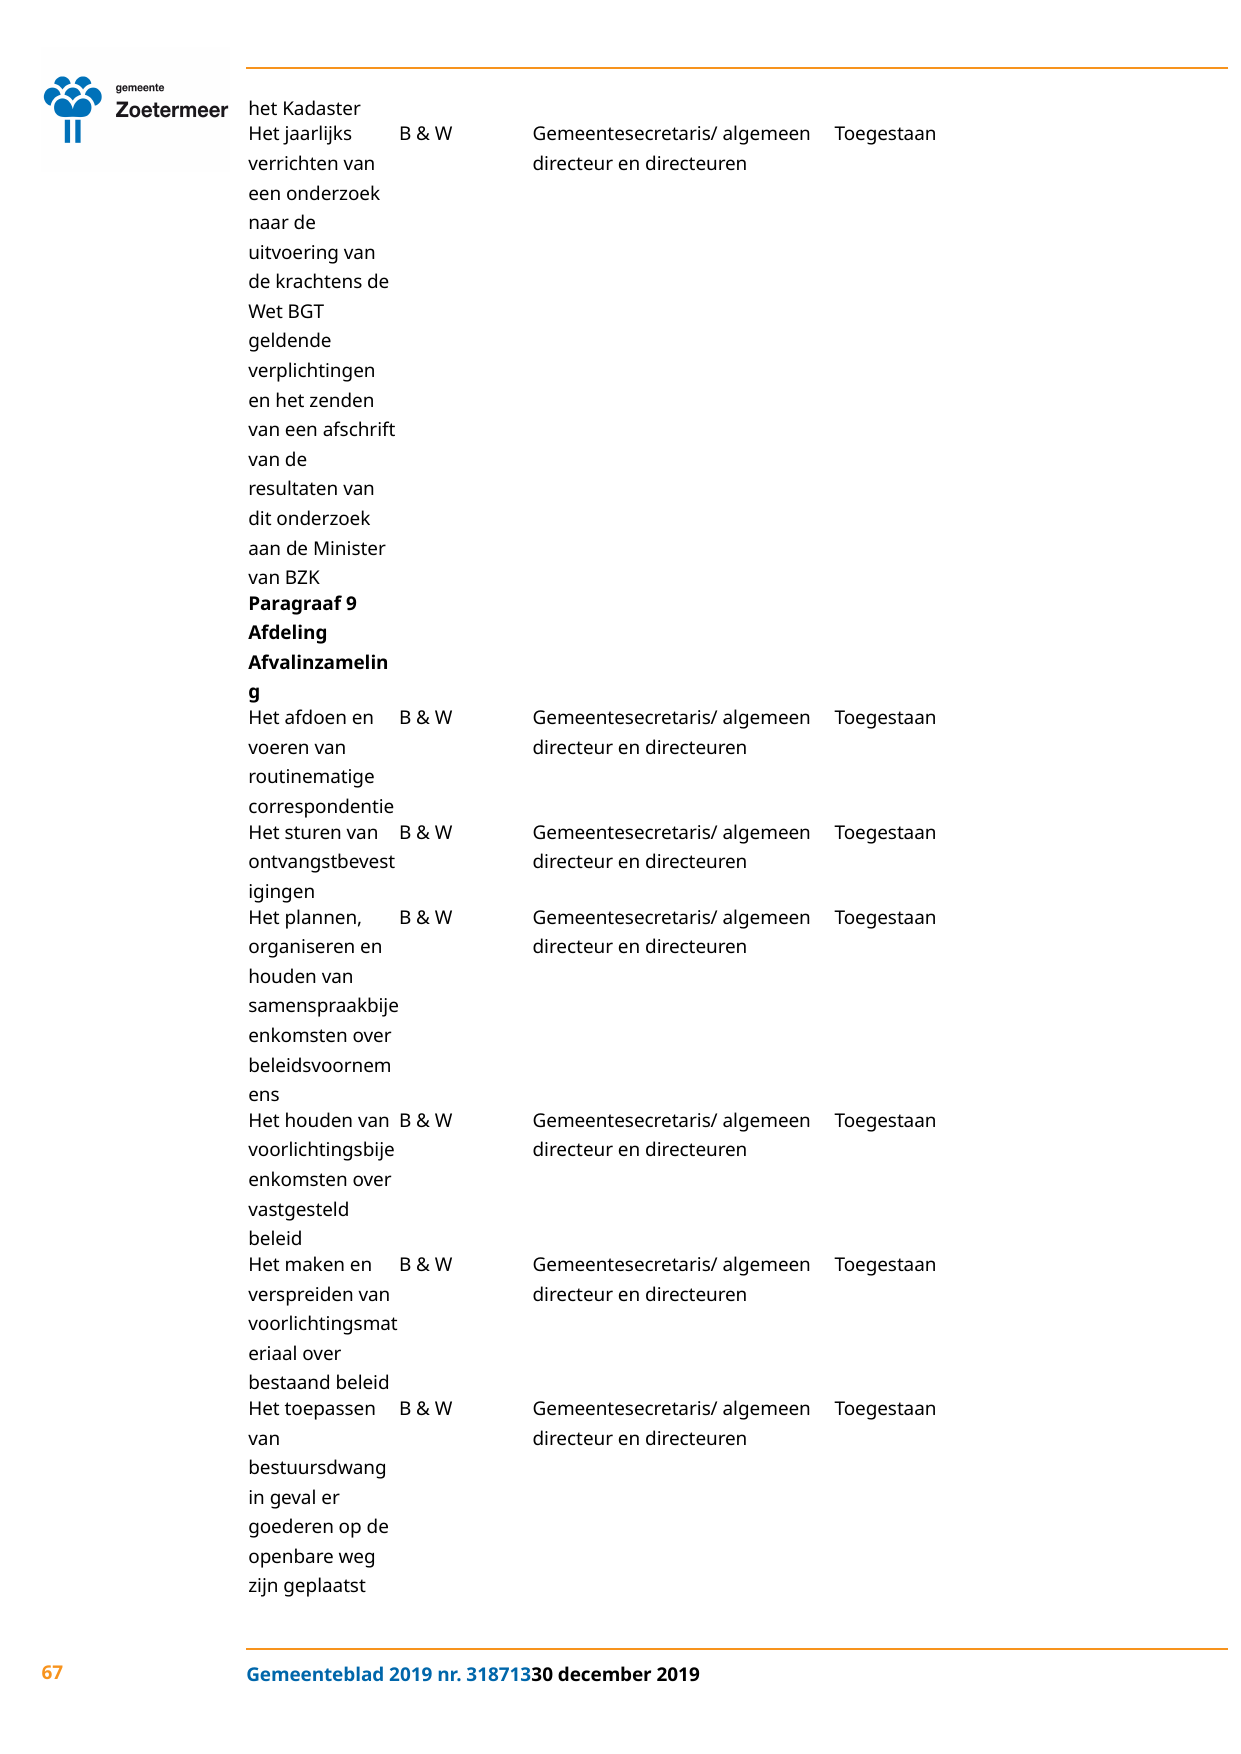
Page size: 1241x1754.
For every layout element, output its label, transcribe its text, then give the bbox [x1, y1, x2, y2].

table_cell B & W [399, 1107, 532, 1251]
table_cell [533, 95, 834, 121]
table_cell Gemeentesecretaris/ algemeen directeur en directeuren [533, 1107, 834, 1251]
table_cell Het houden van voorlichtingsbijeenkomsten over vastgesteld beleid [248, 1107, 399, 1251]
table_cell Toegestaan [834, 121, 1094, 590]
table_cell Het sturen van ontvangstbevestigingen [248, 819, 399, 904]
table_cell Het plannen, organiseren en houden van samenspraakbijeenkomsten over beleidsvoornemens [248, 904, 399, 1107]
picture [41, 47, 231, 172]
table_cell Toegestaan [834, 1107, 1094, 1251]
table_cell Het toepassen van bestuursdwang in geval er goederen op de openbare weg zijn geplaatst [248, 1395, 399, 1598]
table_cell Het jaarlijks verrichten van een onderzoek naar de uitvoering van de krachtens de Wet BGT geldende verplichtingen en het zenden van een afschrift van de resultaten van dit onderzoek aan de Minister van BZK [248, 121, 399, 590]
table_cell Gemeentesecretaris/ algemeen directeur en directeuren [533, 819, 834, 904]
table_cell B & W [399, 904, 532, 1107]
table_cell Gemeentesecretaris/ algemeen directeur en directeuren [533, 705, 834, 819]
table_cell het Kadaster [248, 95, 399, 121]
table_cell [533, 590, 834, 704]
table_cell Toegestaan [834, 904, 1094, 1107]
table_cell Paragraaf 9 Afdeling Afvalinzameling [248, 590, 399, 704]
table_cell Toegestaan [834, 705, 1094, 819]
table_cell B & W [399, 121, 532, 590]
table_cell Het maken en verspreiden van voorlichtingsmateriaal over bestaand beleid [248, 1251, 399, 1395]
table_cell Het afdoen en voeren van routinematige correspondentie [248, 705, 399, 819]
table_cell B & W [399, 1251, 532, 1395]
table_cell [399, 590, 532, 704]
table_cell B & W [399, 819, 532, 904]
table_cell Gemeentesecretaris/ algemeen directeur en directeuren [533, 121, 834, 590]
table_cell Toegestaan [834, 1251, 1094, 1395]
table_cell Toegestaan [834, 1395, 1094, 1598]
table_cell Gemeentesecretaris/ algemeen directeur en directeuren [533, 1395, 834, 1598]
table_cell Gemeentesecretaris/ algemeen directeur en directeuren [533, 904, 834, 1107]
table_cell [834, 95, 1094, 121]
table_cell [399, 95, 532, 121]
table_cell Gemeentesecretaris/ algemeen directeur en directeuren [533, 1251, 834, 1395]
table_cell B & W [399, 1395, 532, 1598]
table_cell B & W [399, 705, 532, 819]
table_cell [834, 590, 1094, 704]
table_cell Toegestaan [834, 819, 1094, 904]
